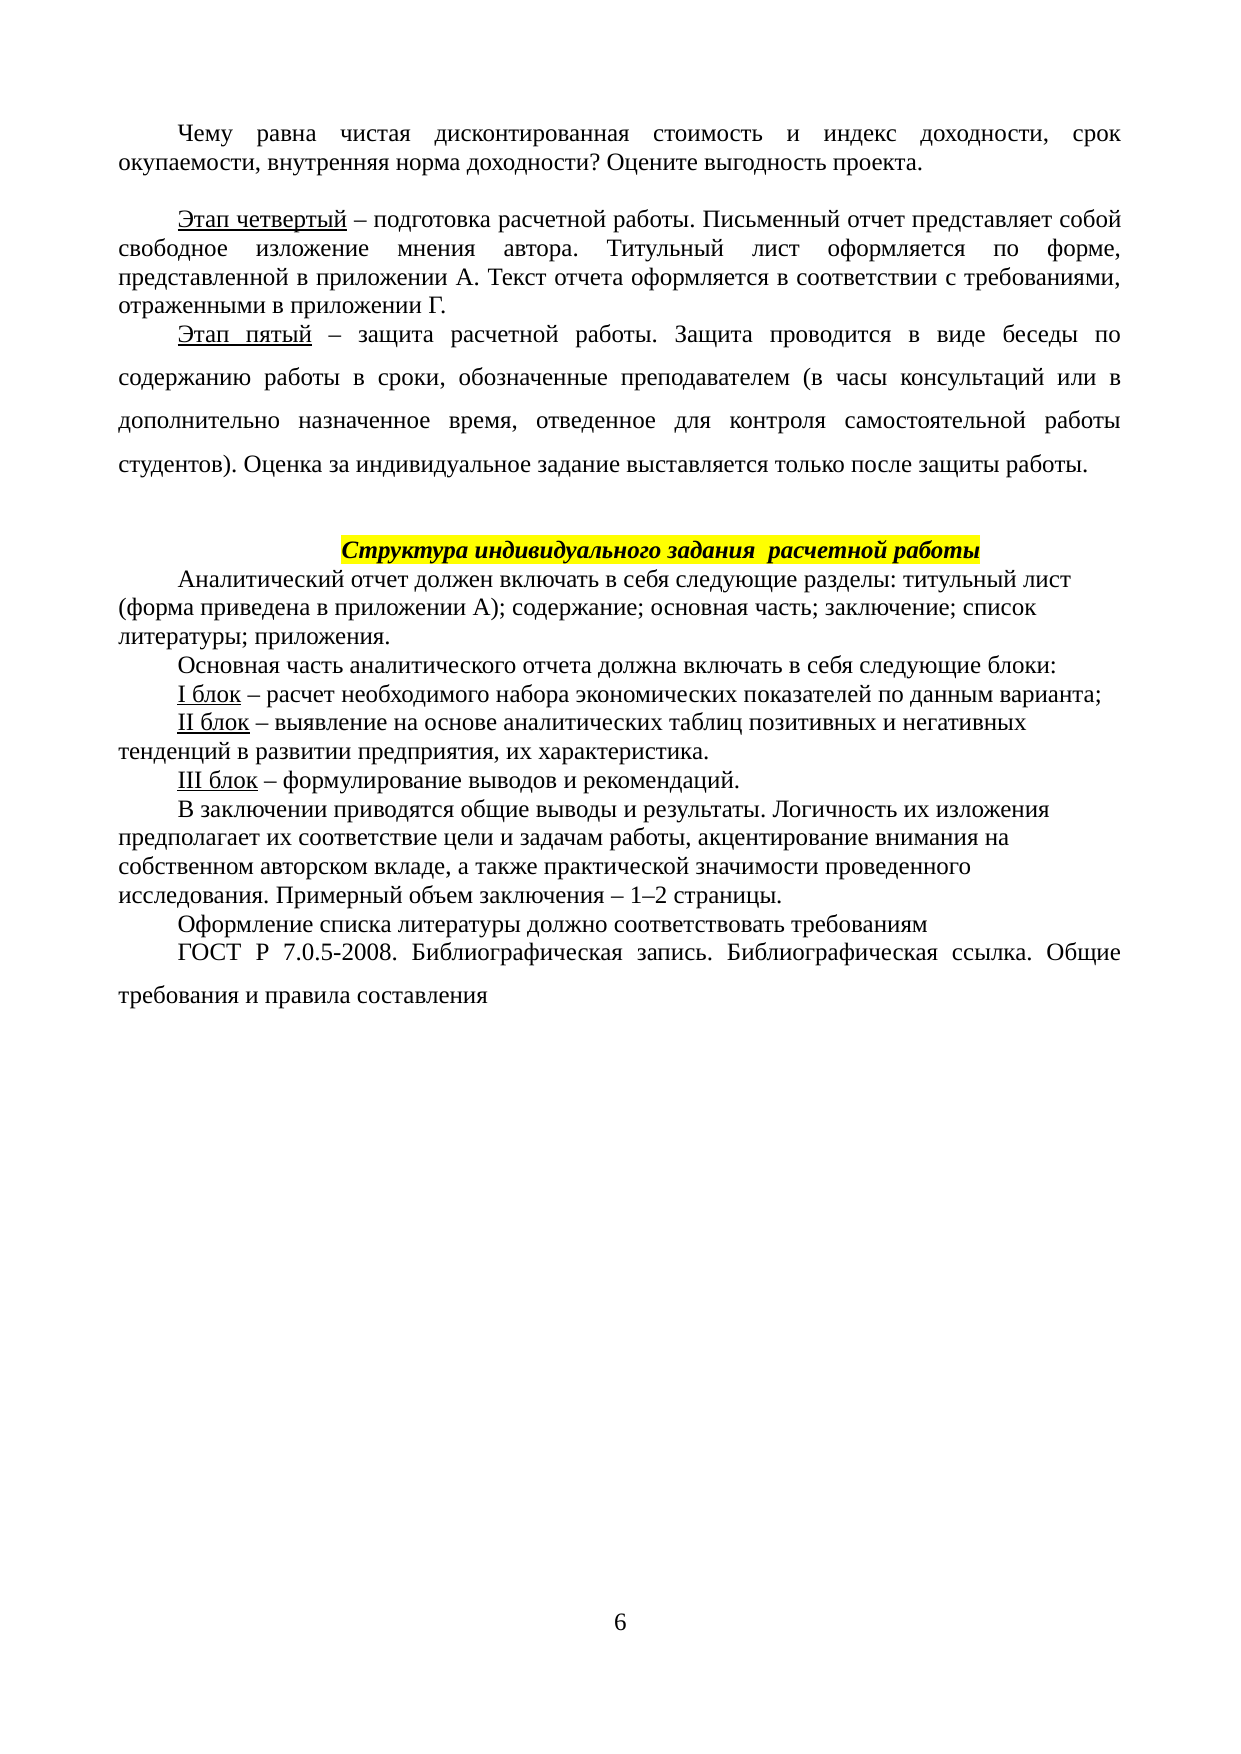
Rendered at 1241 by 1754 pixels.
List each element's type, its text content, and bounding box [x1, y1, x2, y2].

subtitle Структура индивидуального задания расчетной работы [143, 535, 1122, 564]
text ГОСТ Р 7.0.5-2008. Библиографическая запись. Библиографическая ссылка. Общие требования и правила составления [118, 937, 1122, 1009]
text Оформление списка литературы должно соответствовать требованиям [118, 909, 1122, 937]
text III блок – формулирование выводов и рекомендаций. [118, 765, 1122, 794]
text Чему равна чистая дисконтированная стоимость и индекс доходности, срок окупаемости, внутренняя норма доходности? Оцените выгодность проекта. [118, 118, 1122, 176]
text II блок – выявление на основе аналитических таблиц позитивных и негативных тенденций в развитии предприятия, их характеристика. [118, 707, 1122, 765]
text Аналитический отчет должен включать в себя следующие разделы: титульный лист (форма приведена в приложении А); содержание; основная часть; заключение; список литературы; приложения. [118, 564, 1122, 650]
text Основная часть аналитического отчета должна включать в себя следующие блоки: [118, 650, 1122, 679]
text Этап четвертый – подготовка расчетной работы. Письменный отчет представляет собой свободное изложение мнения автора. Титульный лист оформляется по форме, представленной в приложении А. Текст отчета оформляется в соответствии с требованиями, отраженными в приложении Г. [118, 204, 1122, 319]
text I блок – расчет необходимого набора экономических показателей по данным варианта; [118, 679, 1122, 707]
text Этап пятый – защита расчетной работы. Защита проводится в виде беседы по содержанию работы в сроки, обозначенные преподавателем (в часы консультаций или в дополнительно назначенное время, отведенное для контроля самостоятельной работы студентов). Оценка за индивидуальное задание выставляется только после защиты работы. [118, 319, 1122, 477]
text В заключении приводятся общие выводы и результаты. Логичность их изложения предполагает их соответствие цели и задачам работы, акцентирование внимания на собственном авторском вкладе, а также практической значимости проведенного исследования. Примерный объем заключения – 1–2 страницы. [118, 794, 1122, 909]
